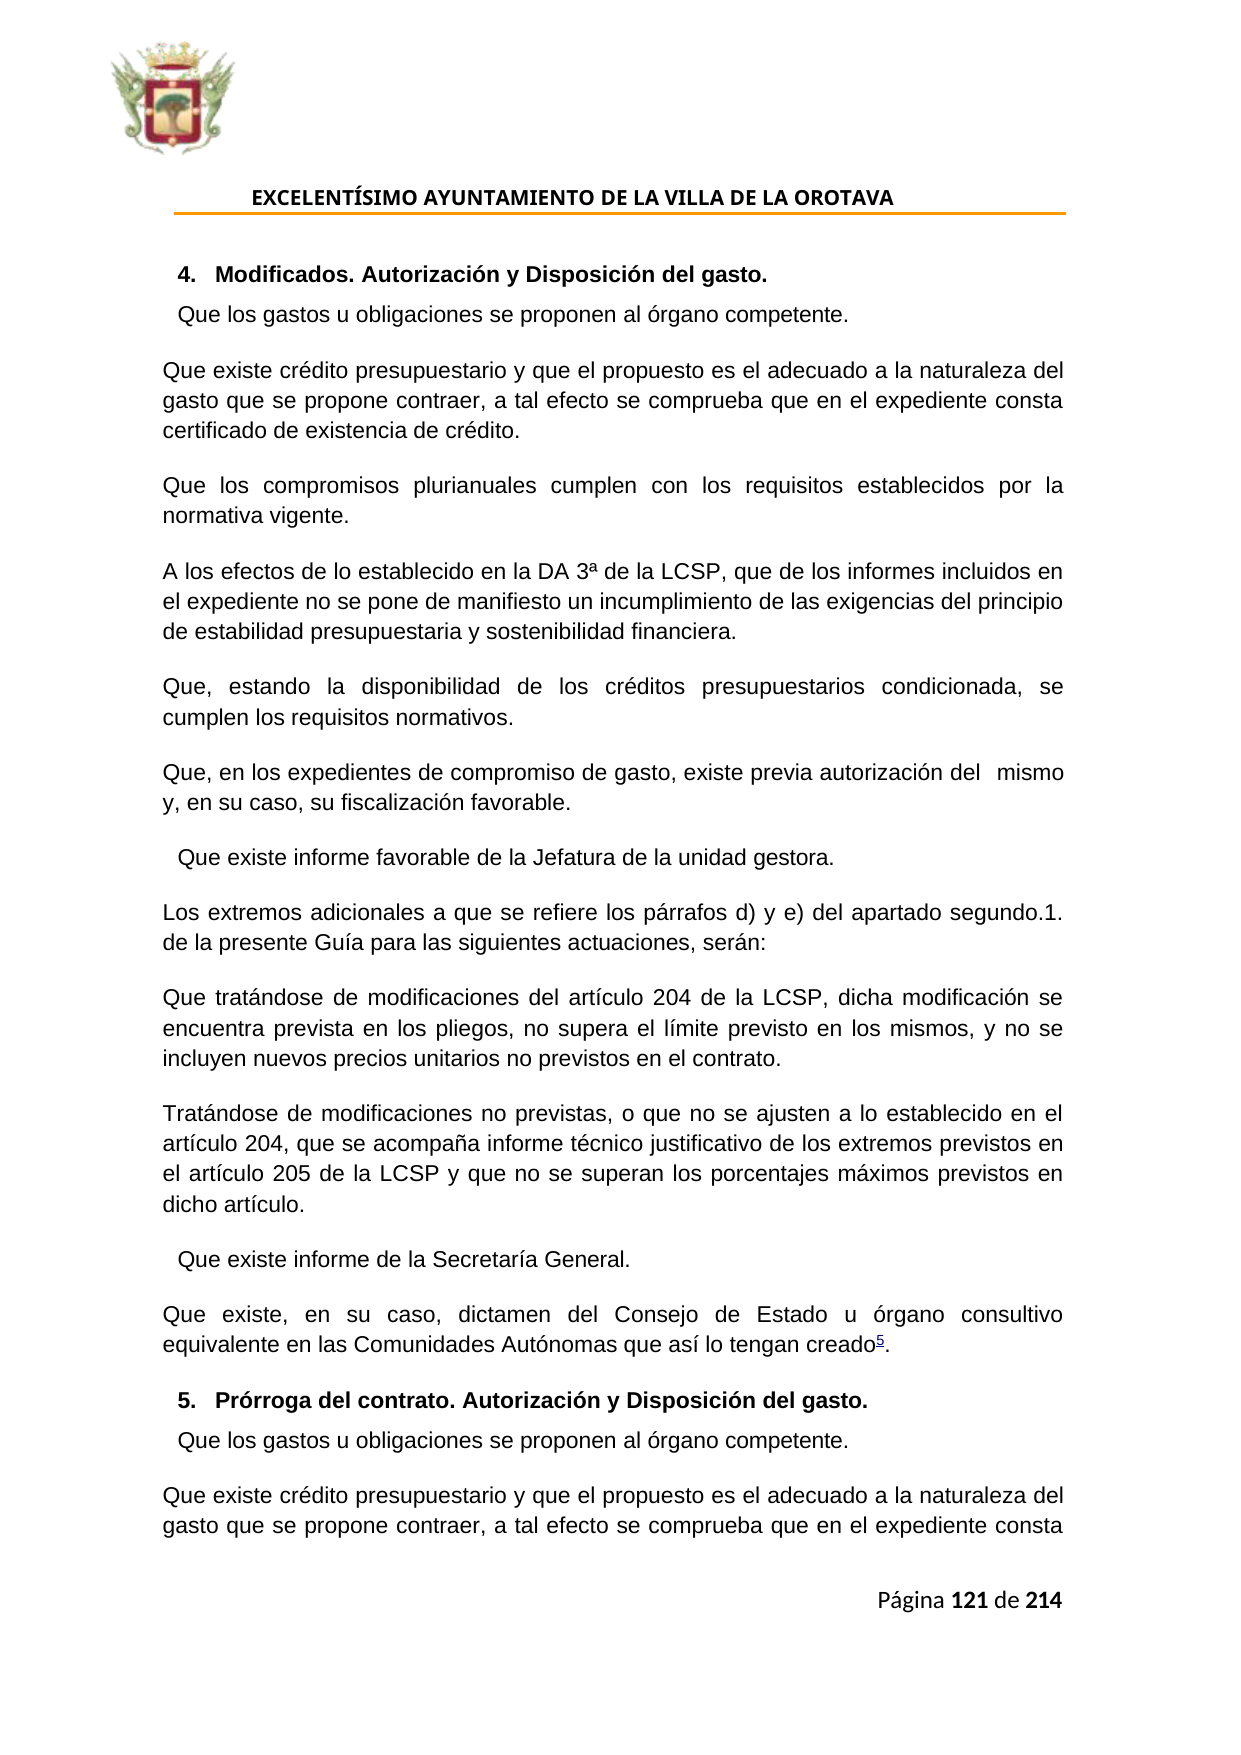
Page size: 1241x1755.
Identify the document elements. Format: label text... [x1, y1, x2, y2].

text Que los compromisos plurianuales cumplen con los requisitos establecidos por la normativa vigente. [162, 472, 1064, 529]
text Los extremos adicionales a que se refiere los párrafos d) y e) del apartado segundo.1. de la presente Guía para las siguientes actuaciones, serán: [162, 899, 1064, 956]
text Que, estando la disponibilidad de los créditos presupuestarios condicionada, se cumplen los requisitos normativos. [162, 673, 1064, 730]
list Modificados. Autorización y Disposición del gasto. [177, 261, 1078, 288]
text Que existe crédito presupuestario y que el propuesto es el adecuado a la naturaleza del gasto que se propone contraer, a tal efecto se comprueba que en el expediente consta certificado de existencia de crédito. [162, 357, 1064, 443]
text Que los gastos u obligaciones se proponen al órgano competente. [177, 1427, 1078, 1453]
text Tratándose de modificaciones no previstas, o que no se ajusten a lo establecido en el artículo 204, que se acompaña informe técnico justificativo de los extremos previstos en el artículo 205 de la LCSP y que no se superan los porcentajes máximos previstos en dicho artículo. [162, 1100, 1064, 1217]
text Que existe, en su caso, dictamen del Consejo de Estado u órgano consultivo equivalente en las Comunidades Autónomas que así lo tengan creado5. [162, 1301, 1064, 1358]
text A los efectos de lo establecido en la DA 3ª de la LCSP, que de los informes incluidos en el expediente no se pone de manifiesto un incumplimiento de las exigencias del principio de estabilidad presupuestaria y sostenibilidad financiera. [162, 558, 1064, 644]
list Prórroga del contrato. Autorización y Disposición del gasto. [177, 1387, 1078, 1413]
text Que existe informe favorable de la Jefatura de la unidad gestora. [177, 844, 1078, 870]
text Que, en los expedientes de compromiso de gasto, existe previa autorización del mismo y, en su caso, su fiscalización favorable. [162, 759, 1064, 815]
text Que existe crédito presupuestario y que el propuesto es el adecuado a la naturaleza del gasto que se propone contraer, a tal efecto se comprueba que en el expediente consta [162, 1482, 1064, 1539]
text Que tratándose de modificaciones del artículo 204 de la LCSP, dicha modificación se encuentra prevista en los pliegos, no supera el límite previsto en los mismos, y no se incluyen nuevos precios unitarios no previstos en el contrato. [162, 984, 1064, 1071]
text Que los gastos u obligaciones se proponen al órgano competente. [177, 301, 1078, 328]
text Que existe informe de la Secretaría General. [177, 1246, 1078, 1272]
